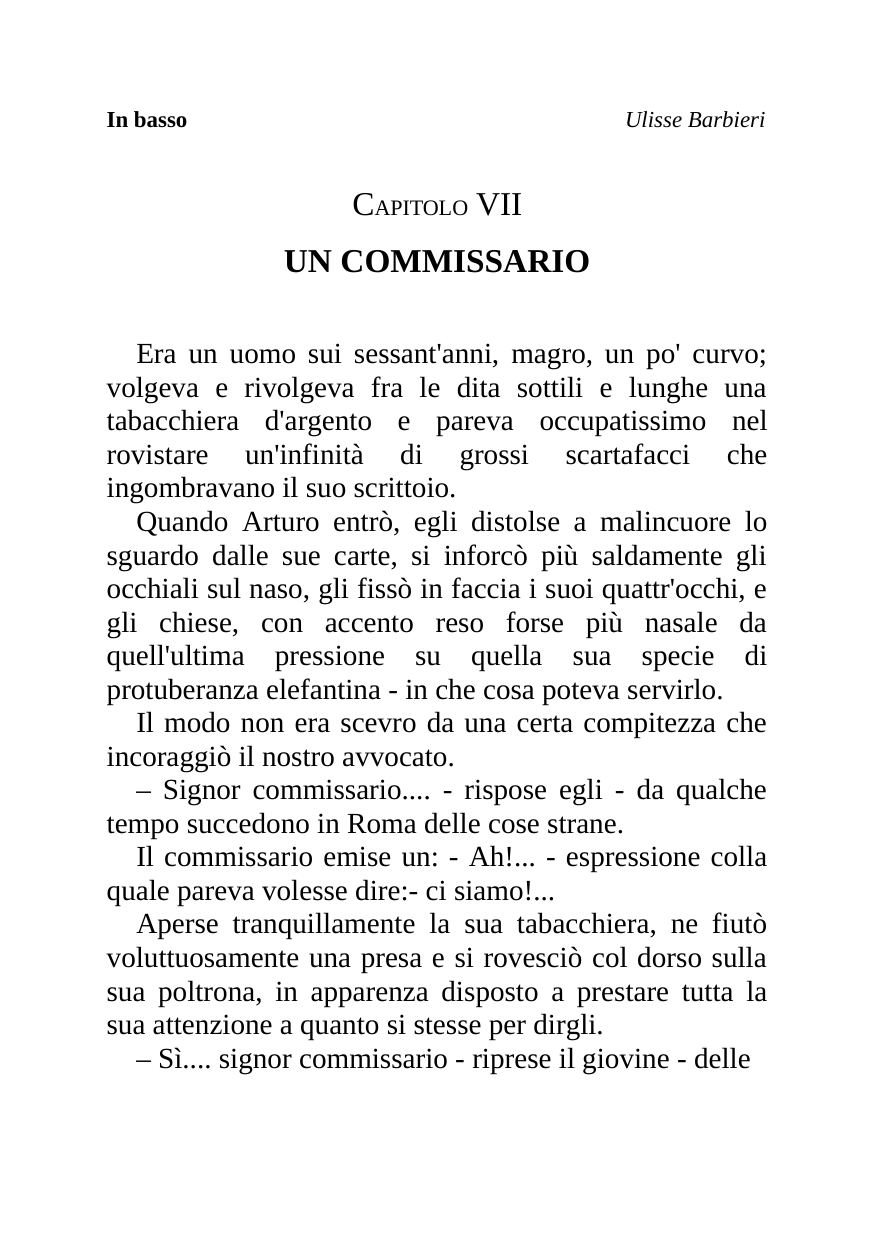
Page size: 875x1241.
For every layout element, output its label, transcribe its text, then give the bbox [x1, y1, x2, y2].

text Il modo non era scevro da una certa compitezza che incoraggiò il nostro avvocato. [106, 705, 768, 772]
text Il commissario emise un: - Ah!... - espressione colla quale pareva volesse dire:- ci siamo!... [106, 839, 768, 907]
text Era un uomo sui sessant'anni, magro, un po' curvo; volgeva e rivolgeva fra le dita sottili e lunghe una tabacchiera d'argento e pareva occupatissimo nel rovistare un'infinità di grossi scartafacci che ingombravano il suo scrittoio. [106, 336, 768, 504]
text – Signor commissario.... - rispose egli - da qualche tempo succedono in Roma delle cose strane. [106, 772, 768, 839]
subtitle Capitolo VII UN COMMISSARIO [106, 184, 768, 280]
text Quando Arturo entrò, egli distolse a malincuore lo sguardo dalle sue carte, si inforcò più saldamente gli occhiali sul naso, gli fissò in faccia i suoi quattr'occhi, e gli chiese, con accento reso forse più nasale da quell'ultima pressione su quella sua specie di protuberanza elefantina - in che cosa poteva servirlo. [106, 504, 768, 705]
text – Sì.... signor commissario - riprese il giovine - delle [106, 1041, 768, 1074]
text Aperse tranquillamente la sua tabacchiera, ne fiutò voluttuosamente una presa e si rovesciò col dorso sulla sua poltrona, in apparenza disposto a prestare tutta la sua attenzione a quanto si stesse per dirgli. [106, 907, 768, 1041]
